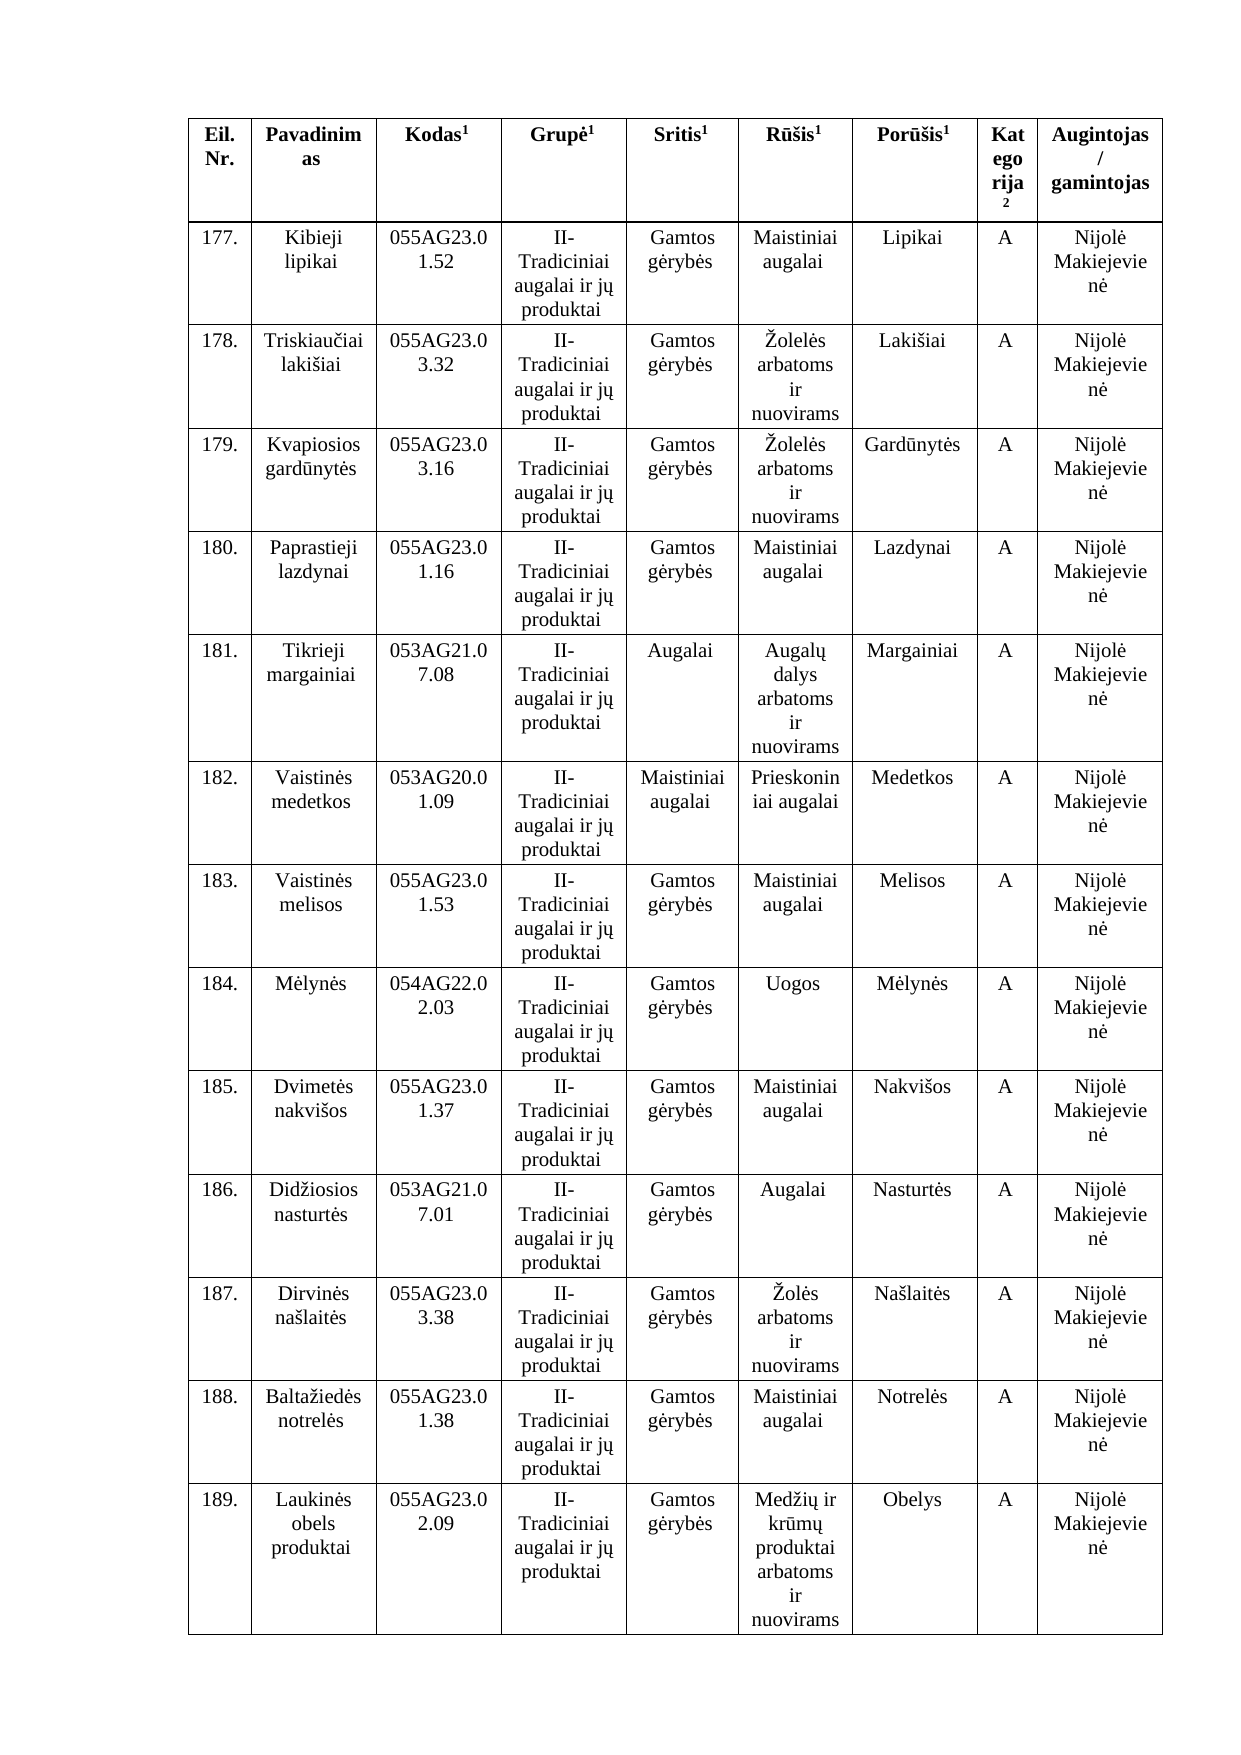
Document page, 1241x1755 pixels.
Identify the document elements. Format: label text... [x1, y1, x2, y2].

table_cell Nijolė Makiejevienė [1038, 1071, 1162, 1173]
table_cell Nijolė Makiejevienė [1038, 325, 1162, 427]
table_cell 055AG23.01.37 [377, 1071, 501, 1173]
table_cell A [978, 1484, 1037, 1634]
table_cell Medetkos [853, 762, 977, 864]
table_cell Žolelės arbatoms ir nuovirams [739, 429, 852, 531]
table_header Augintojas/ gamintojas [1038, 119, 1162, 221]
table_cell II-Tradiciniai augalai ir jų produktai [502, 1278, 626, 1380]
table_cell Nijolė Makiejevienė [1038, 1278, 1162, 1380]
table_cell Gamtos gėrybės [627, 968, 738, 1070]
table_cell 055AG23.01.52 [377, 223, 501, 324]
table_cell Laukinės obels produktai [252, 1484, 376, 1634]
table_header Grupė1 [502, 119, 626, 221]
table_cell Margainiai [853, 635, 977, 761]
table_cell 189. [189, 1484, 251, 1634]
table_cell II-Tradiciniai augalai ir jų produktai [502, 429, 626, 531]
table_cell Nijolė Makiejevienė [1038, 968, 1162, 1070]
table_cell II-Tradiciniai augalai ir jų produktai [502, 1071, 626, 1173]
table_cell 055AG23.01.53 [377, 865, 501, 967]
table_cell Gamtos gėrybės [627, 865, 738, 967]
table_cell Prieskoniniai augalai [739, 762, 852, 864]
table_cell Gardūnytės [853, 429, 977, 531]
table_cell Nijolė Makiejevienė [1038, 429, 1162, 531]
table_cell 187. [189, 1278, 251, 1380]
table_cell Maistiniai augalai [739, 532, 852, 634]
table_cell Paprastieji lazdynai [252, 532, 376, 634]
table_cell Tikrieji margainiai [252, 635, 376, 761]
table_cell Žolelės arbatoms ir nuovirams [739, 325, 852, 427]
table_cell Gamtos gėrybės [627, 223, 738, 324]
table_cell II-Tradiciniai augalai ir jų produktai [502, 762, 626, 864]
table_header Pavadinimas [252, 119, 376, 221]
table_cell Dvimetės nakvišos [252, 1071, 376, 1173]
table_header Sritis1 [627, 119, 738, 221]
table_cell Augalai [739, 1175, 852, 1277]
table_cell Kibieji lipikai [252, 223, 376, 324]
table_cell Uogos [739, 968, 852, 1070]
table_cell Melisos [853, 865, 977, 967]
table_cell Žolės arbatoms ir nuovirams [739, 1278, 852, 1380]
table_cell Nijolė Makiejevienė [1038, 532, 1162, 634]
table_cell A [978, 762, 1037, 864]
table_cell Nakvišos [853, 1071, 977, 1173]
table_cell Obelys [853, 1484, 977, 1634]
table_header Kategorija2 [978, 119, 1037, 221]
table_cell A [978, 635, 1037, 761]
table_cell Lazdynai [853, 532, 977, 634]
table_cell Nijolė Makiejevienė [1038, 865, 1162, 967]
table_cell Vaistinės medetkos [252, 762, 376, 864]
table_cell Maistiniai augalai [739, 1381, 852, 1483]
table_cell A [978, 223, 1037, 324]
table_cell II-Tradiciniai augalai ir jų produktai [502, 532, 626, 634]
table_cell Gamtos gėrybės [627, 1175, 738, 1277]
table_cell 177. [189, 223, 251, 324]
table_cell Gamtos gėrybės [627, 325, 738, 427]
table_cell 053AG20.01.09 [377, 762, 501, 864]
table_cell Nijolė Makiejevienė [1038, 762, 1162, 864]
table_cell 180. [189, 532, 251, 634]
table_cell A [978, 1175, 1037, 1277]
table_cell Notrelės [853, 1381, 977, 1483]
table_cell II-Tradiciniai augalai ir jų produktai [502, 1484, 626, 1634]
table_cell Nijolė Makiejevienė [1038, 1175, 1162, 1277]
table_cell Gamtos gėrybės [627, 429, 738, 531]
table_cell 178. [189, 325, 251, 427]
table_cell 055AG23.03.38 [377, 1278, 501, 1380]
table_cell Vaistinės melisos [252, 865, 376, 967]
table_cell 185. [189, 1071, 251, 1173]
table_cell 186. [189, 1175, 251, 1277]
table_cell Gamtos gėrybės [627, 1278, 738, 1380]
table_cell Maistiniai augalai [627, 762, 738, 864]
table_cell Lakišiai [853, 325, 977, 427]
table_cell Maistiniai augalai [739, 1071, 852, 1173]
table_cell Kvapiosios gardūnytės [252, 429, 376, 531]
table_cell 183. [189, 865, 251, 967]
table_cell Gamtos gėrybės [627, 1381, 738, 1483]
table_cell 184. [189, 968, 251, 1070]
table_cell 055AG23.02.09 [377, 1484, 501, 1634]
table_cell Nijolė Makiejevienė [1038, 223, 1162, 324]
table_cell II-Tradiciniai augalai ir jų produktai [502, 1175, 626, 1277]
table_cell 179. [189, 429, 251, 531]
table_cell 054AG22.02.03 [377, 968, 501, 1070]
table_cell Gamtos gėrybės [627, 1071, 738, 1173]
table_cell Nijolė Makiejevienė [1038, 1381, 1162, 1483]
table_cell 053AG21.07.08 [377, 635, 501, 761]
table_cell Maistiniai augalai [739, 223, 852, 324]
table_cell Triskiaučiai lakišiai [252, 325, 376, 427]
table_cell II-Tradiciniai augalai ir jų produktai [502, 968, 626, 1070]
table_cell Gamtos gėrybės [627, 532, 738, 634]
table_cell II-Tradiciniai augalai ir jų produktai [502, 1381, 626, 1483]
table_cell Gamtos gėrybės [627, 1484, 738, 1634]
table_cell A [978, 968, 1037, 1070]
table_cell Mėlynės [252, 968, 376, 1070]
table_cell A [978, 325, 1037, 427]
table_cell A [978, 1278, 1037, 1380]
table_cell A [978, 1381, 1037, 1483]
table_cell II-Tradiciniai augalai ir jų produktai [502, 865, 626, 967]
table_cell Medžių ir krūmų produktai arbatoms ir nuovirams [739, 1484, 852, 1634]
table_cell Nasturtės [853, 1175, 977, 1277]
table_cell II-Tradiciniai augalai ir jų produktai [502, 325, 626, 427]
table_cell Mėlynės [853, 968, 977, 1070]
table_cell 181. [189, 635, 251, 761]
table_cell A [978, 1071, 1037, 1173]
table_cell 182. [189, 762, 251, 864]
table_header Rūšis1 [739, 119, 852, 221]
table_cell 055AG23.01.16 [377, 532, 501, 634]
table_cell Maistiniai augalai [739, 865, 852, 967]
table_header Eil. Nr. [189, 119, 251, 221]
table_cell Dirvinės našlaitės [252, 1278, 376, 1380]
table_cell II-Tradiciniai augalai ir jų produktai [502, 223, 626, 324]
table_header Kodas1 [377, 119, 501, 221]
table_cell A [978, 532, 1037, 634]
table_header Porūšis1 [853, 119, 977, 221]
table_cell Augalų dalys arbatoms ir nuovirams [739, 635, 852, 761]
table_cell Nijolė Makiejevienė [1038, 635, 1162, 761]
table_cell 055AG23.03.16 [377, 429, 501, 531]
table_cell 053AG21.07.01 [377, 1175, 501, 1277]
table_cell A [978, 429, 1037, 531]
table_cell 055AG23.01.38 [377, 1381, 501, 1483]
table_cell II-Tradiciniai augalai ir jų produktai [502, 635, 626, 761]
table_cell 188. [189, 1381, 251, 1483]
table_cell Baltažiedės notrelės [252, 1381, 376, 1483]
table_cell A [978, 865, 1037, 967]
table_cell Augalai [627, 635, 738, 761]
table_cell Nijolė Makiejevienė [1038, 1484, 1162, 1634]
table_cell Didžiosios nasturtės [252, 1175, 376, 1277]
table_cell 055AG23.03.32 [377, 325, 501, 427]
table_cell Lipikai [853, 223, 977, 324]
table_cell Našlaitės [853, 1278, 977, 1380]
